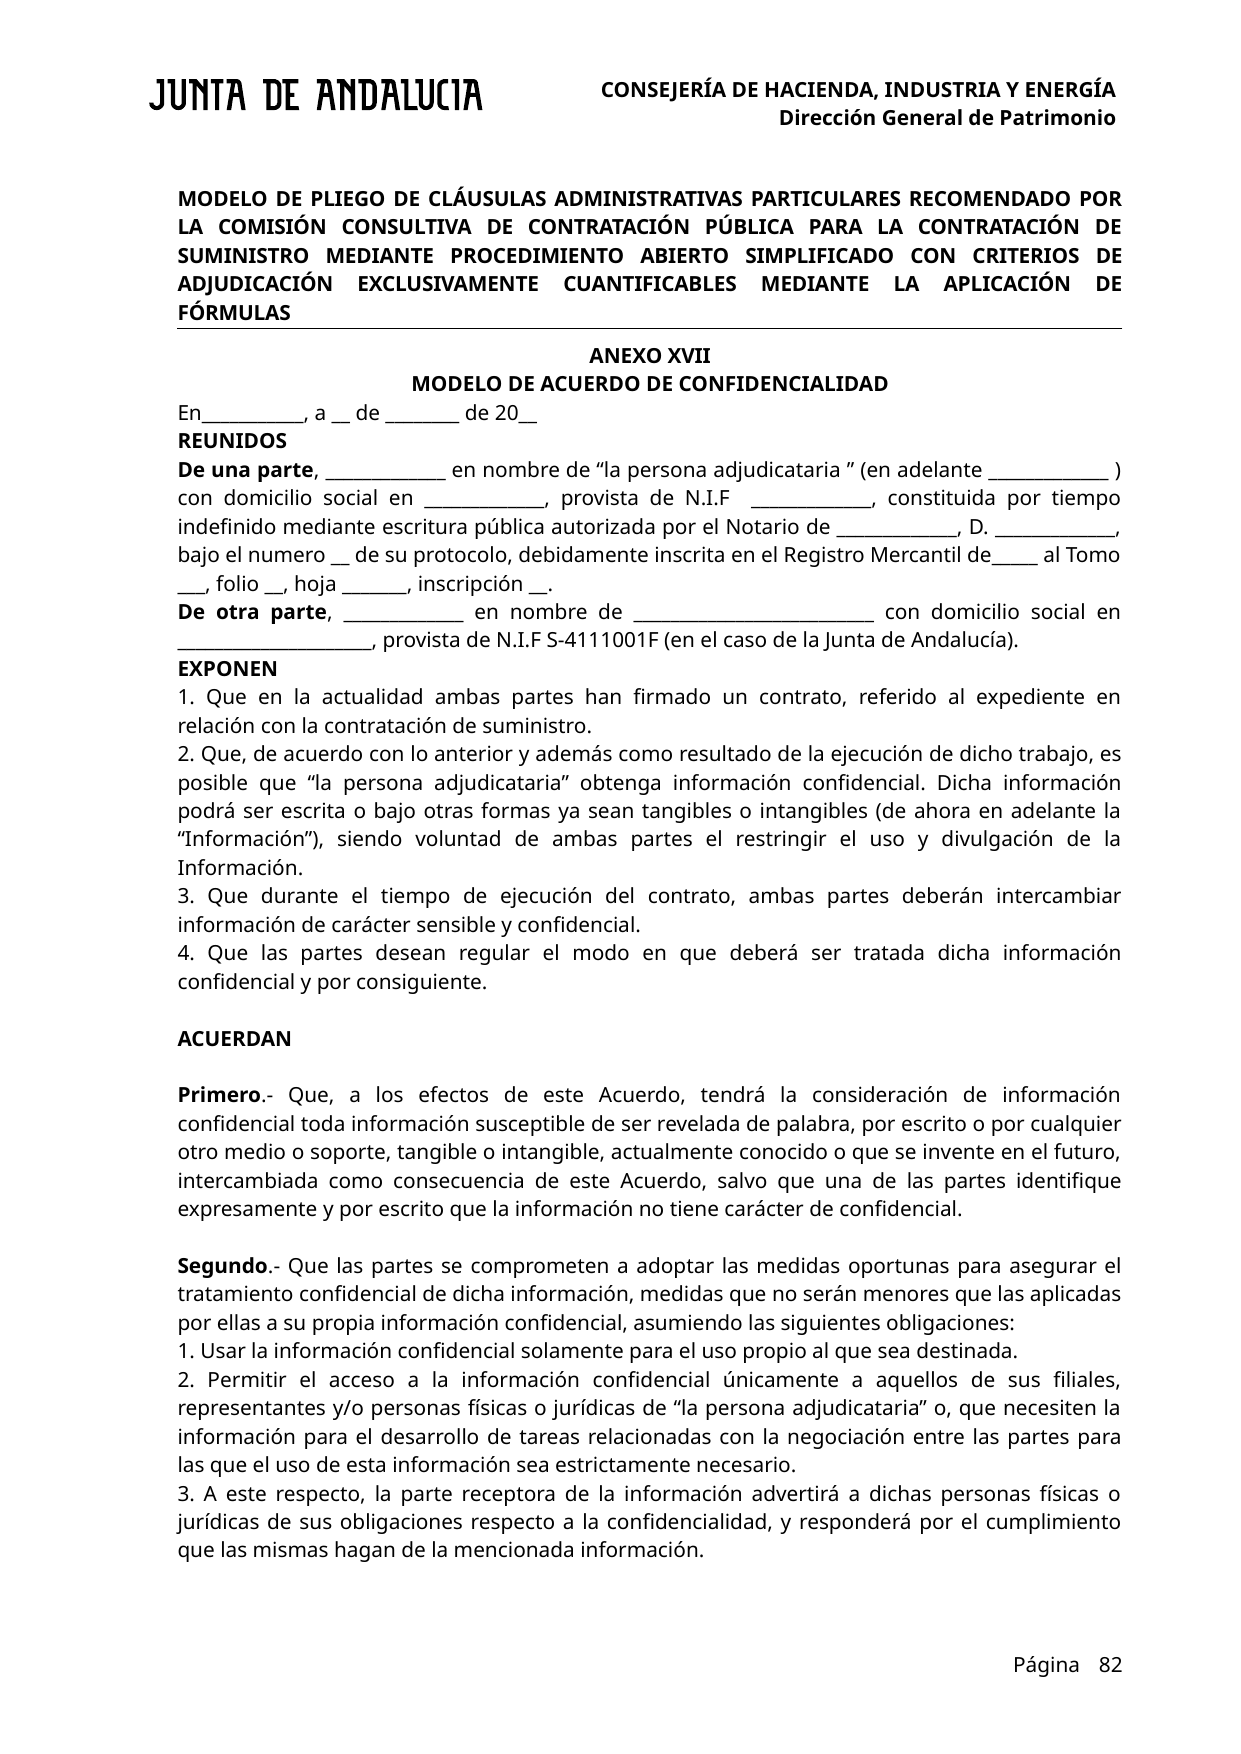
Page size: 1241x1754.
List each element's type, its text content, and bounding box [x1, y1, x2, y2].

text Primero.- Que, a los efectos de este Acuerdo, tendrá la consideración de información confidencial toda información susceptible de ser revelada de palabra, por escrito o por cualquier otro medio o soporte, tangible o intangible, actualmente conocido o que se invente en el futuro, intercambiada como consecuencia de este Acuerdo, salvo que una de las partes identifique expresamente y por escrito que la información no tiene carácter de confidencial. [177, 1081, 1122, 1223]
text MODELO DE ACUERDO DE CONFIDENCIALIDAD [177, 369, 1122, 398]
text ANEXO XVII [177, 341, 1122, 369]
text De una parte, _____________ en nombre de “la persona adjudicataria ” (en adelante _____________ ) con domicilio social en _____________, provista de N.I.F _____________, constituida por tiempo indefinido mediante escritura pública autorizada por el Notario de _____________, D. _____________, bajo el numero __ de su protocolo, debidamente inscrita en el Registro Mercantil de_____ al Tomo ___, folio __, hoja _______, inscripción __. [177, 455, 1122, 597]
text Segundo.- Que las partes se comprometen a adoptar las medidas oportunas para asegurar el tratamiento confidencial de dicha información, medidas que no serán menores que las aplicadas por ellas a su propia información confidencial, asumiendo las siguientes obligaciones: [177, 1251, 1122, 1336]
text ACUERDAN [177, 1024, 1122, 1052]
text 1. Usar la información confidencial solamente para el uso propio al que sea destinada. [177, 1336, 1122, 1365]
text En___________, a __ de ________ de 20__ [177, 398, 1122, 426]
text 2. Permitir el acceso a la información confidencial únicamente a aquellos de sus filiales, representantes y/o personas físicas o jurídicas de “la persona adjudicataria” o, que necesiten la información para el desarrollo de tareas relacionadas con la negociación entre las partes para las que el uso de esta información sea estrictamente necesario. [177, 1365, 1122, 1479]
text 2. Que, de acuerdo con lo anterior y además como resultado de la ejecución de dicho trabajo, es posible que “la persona adjudicataria” obtenga información confidencial. Dicha información podrá ser escrita o bajo otras formas ya sean tangibles o intangibles (de ahora en adelante la “Información”), siendo voluntad de ambas partes el restringir el uso y divulgación de la Información. [177, 739, 1122, 881]
text De otra parte, _____________ en nombre de __________________________ con domicilio social en _____________________, provista de N.I.F S-4111001F (en el caso de la Junta de Andalucía). [177, 597, 1122, 654]
text 1. Que en la actualidad ambas partes han firmado un contrato, referido al expediente en relación con la contratación de suministro. [177, 682, 1122, 739]
text REUNIDOS [177, 426, 1122, 455]
text 3. Que durante el tiempo de ejecución del contrato, ambas partes deberán intercambiar información de carácter sensible y confidencial. [177, 881, 1122, 938]
list MODELO DE PLIEGO DE CLÁUSULAS ADMINISTRATIVAS PARTICULARES RECOMENDADO POR LA COMISIÓN CONSULTIVA DE CONTRATACIÓN PÚBLICA PARA LA CONTRATACIÓN DE SUMINISTRO MEDIANTE PROCEDIMIENTO ABIERTO SIMPLIFICADO CON CRITERIOS DE ADJUDICACIÓN EXCLUSIVAMENTE CUANTIFICABLES MEDIANTE LA APLICACIÓN DE FÓRMULAS [177, 184, 1122, 328]
text EXPONEN [177, 654, 1040, 682]
text 3. A este respecto, la parte receptora de la información advertirá a dichas personas físicas o jurídicas de sus obligaciones respecto a la confidencialidad, y responderá por el cumplimiento que las mismas hagan de la mencionada información. [177, 1479, 1122, 1564]
text 4. Que las partes desean regular el modo en que deberá ser tratada dicha información confidencial y por consiguiente. [177, 938, 1122, 995]
